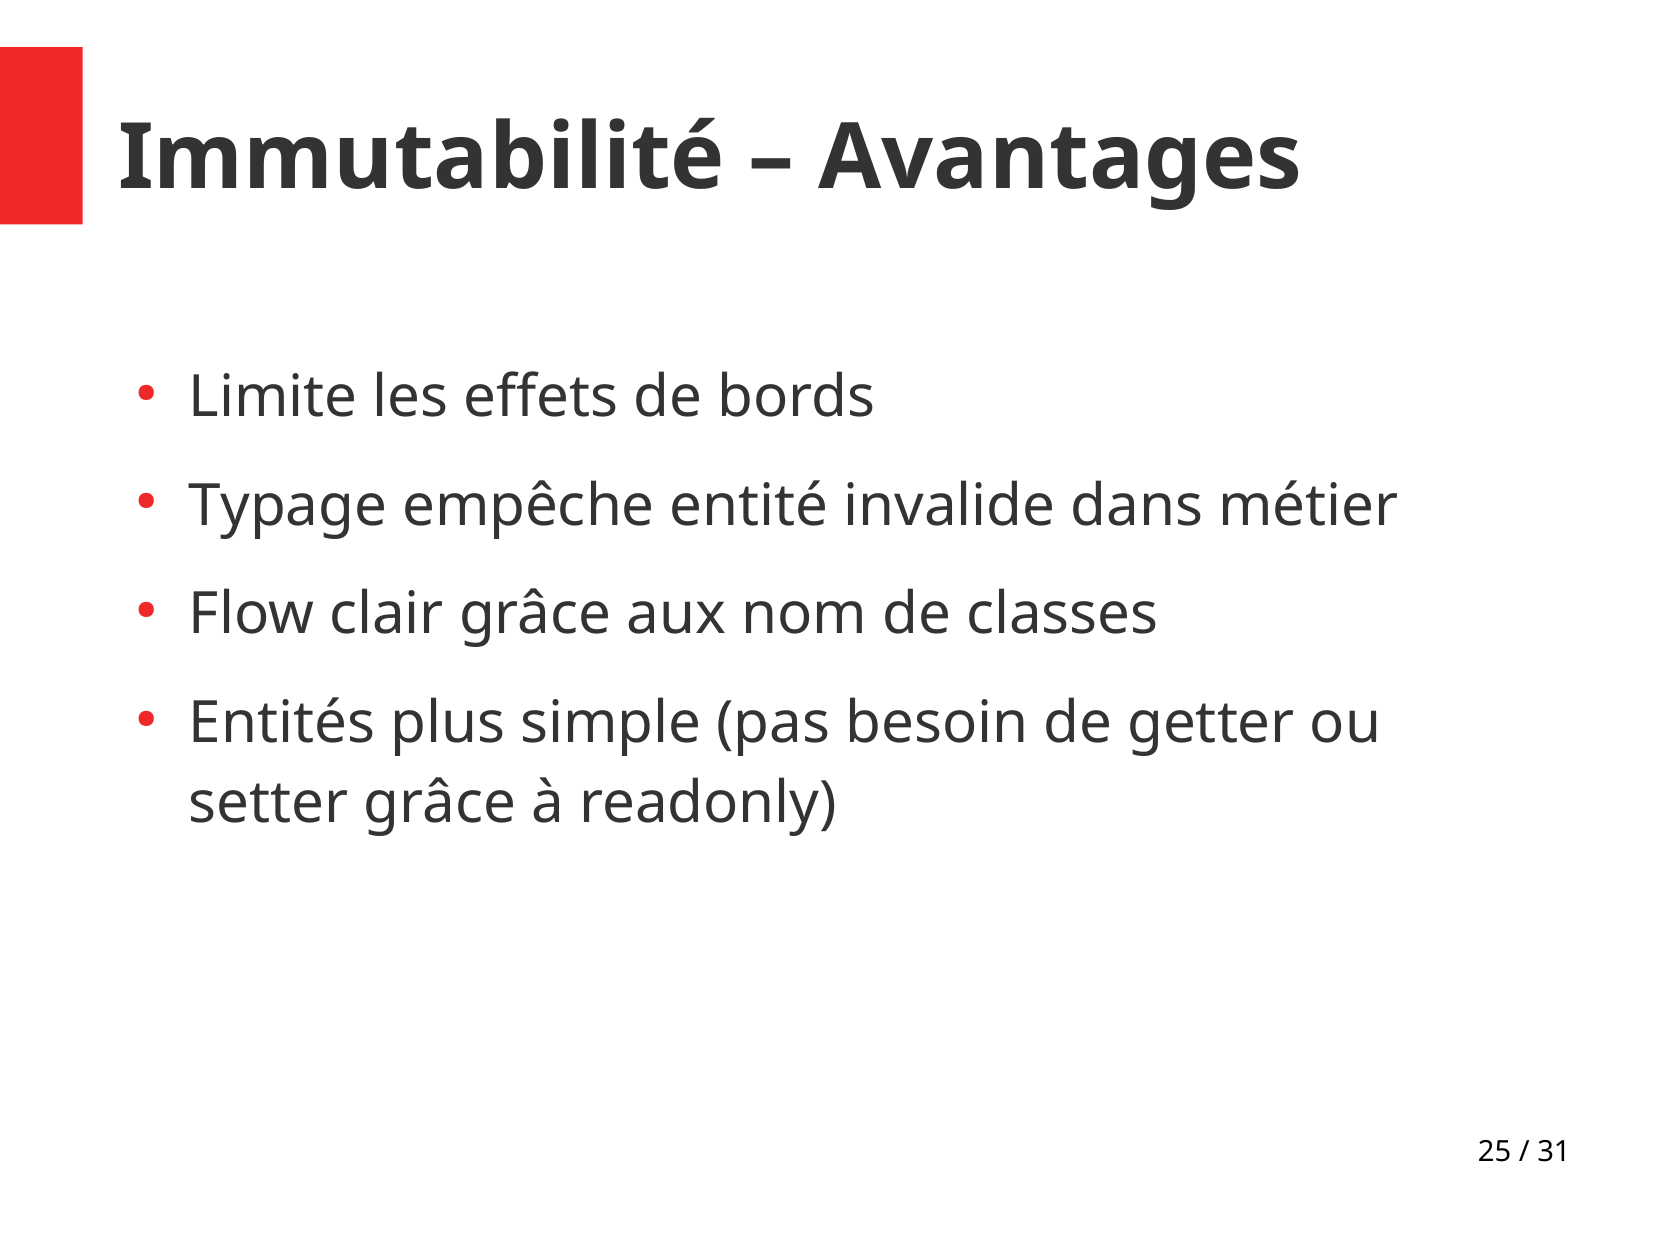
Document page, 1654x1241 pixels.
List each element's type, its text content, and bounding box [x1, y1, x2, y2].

list Limite les effets de bords Typage empêche entité invalide dans métier Flow clair grâce aux nom de classes Entités plus simple (pas besoin de getter ou setter grâce à readonly) [118, 354, 1536, 1074]
title Immutabilité – Avantages [118, 49, 1571, 257]
